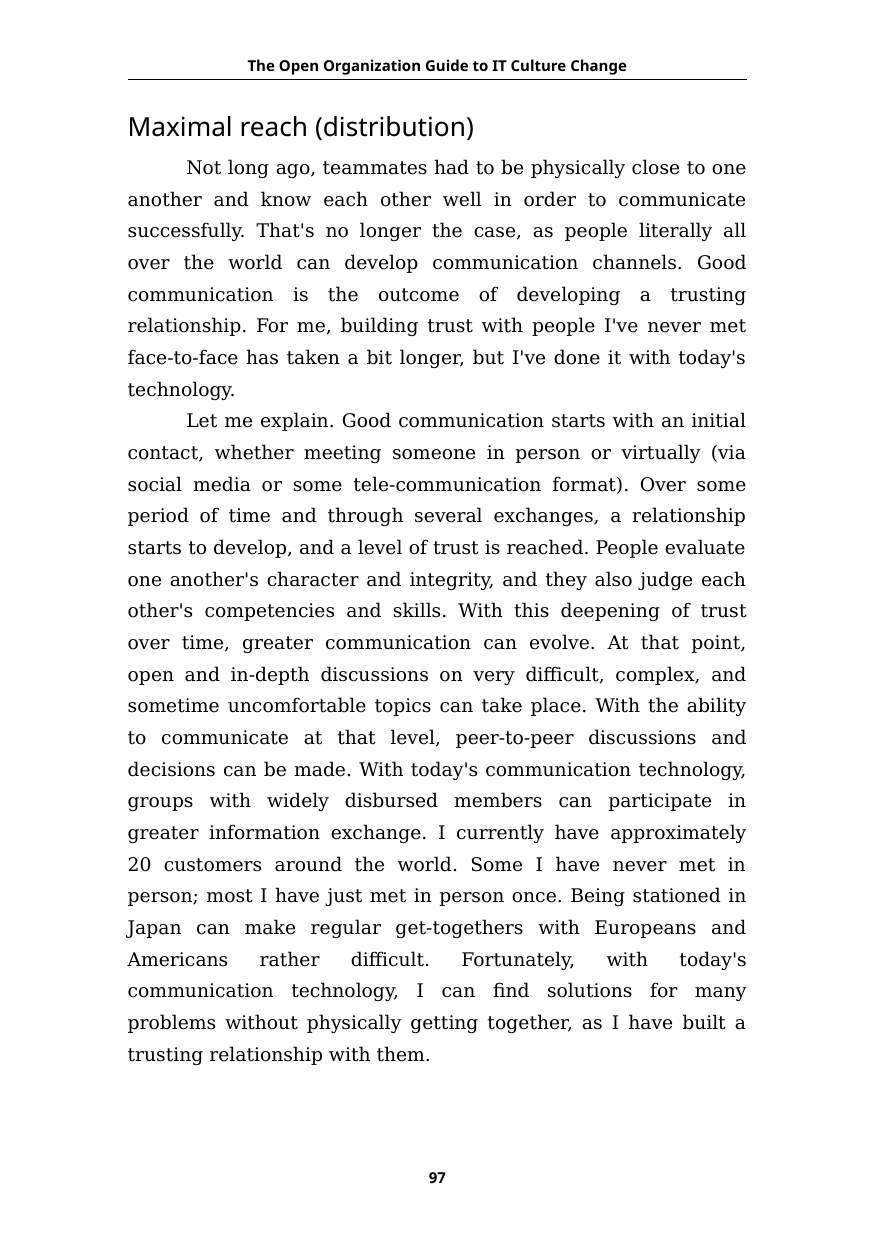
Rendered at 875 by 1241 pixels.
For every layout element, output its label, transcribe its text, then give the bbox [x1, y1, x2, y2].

subtitle Maximal reach (distribution) [127, 109, 747, 144]
text Not long ago, teammates had to be physically close to one another and know each other well in order to communicate successfully. That's no longer the case, as people literally all over the world can develop communication channels. Good communication is the outcome of developing a trusting relationship. For me, building trust with people I've never met face-to-face has taken a bit longer, but I've done it with today's technology. [127, 157, 747, 401]
text Let me explain. Good communication starts with an initial contact, whether meeting someone in person or virtually (via social media or some tele-communication format). Over some period of time and through several exchanges, a relationship starts to develop, and a level of trust is reached. People evaluate one another's character and integrity, and they also judge each other's competencies and skills. With this deepening of trust over time, greater communication can evolve. At that point, open and in-depth discussions on very difficult, complex, and sometime uncomfortable topics can take place. With the ability to communicate at that level, peer-to-peer discussions and decisions can be made. With today's communication technology, groups with widely disbursed members can participate in greater information exchange. I currently have approximately 20 customers around the world. Some I have never met in person; most I have just met in person once. Being stationed in Japan can make regular get-togethers with Europeans and Americans rather difficult. Fortunately, with today's communication technology, I can find solutions for many problems without physically getting together, as I have built a trusting relationship with them. [127, 410, 747, 1066]
